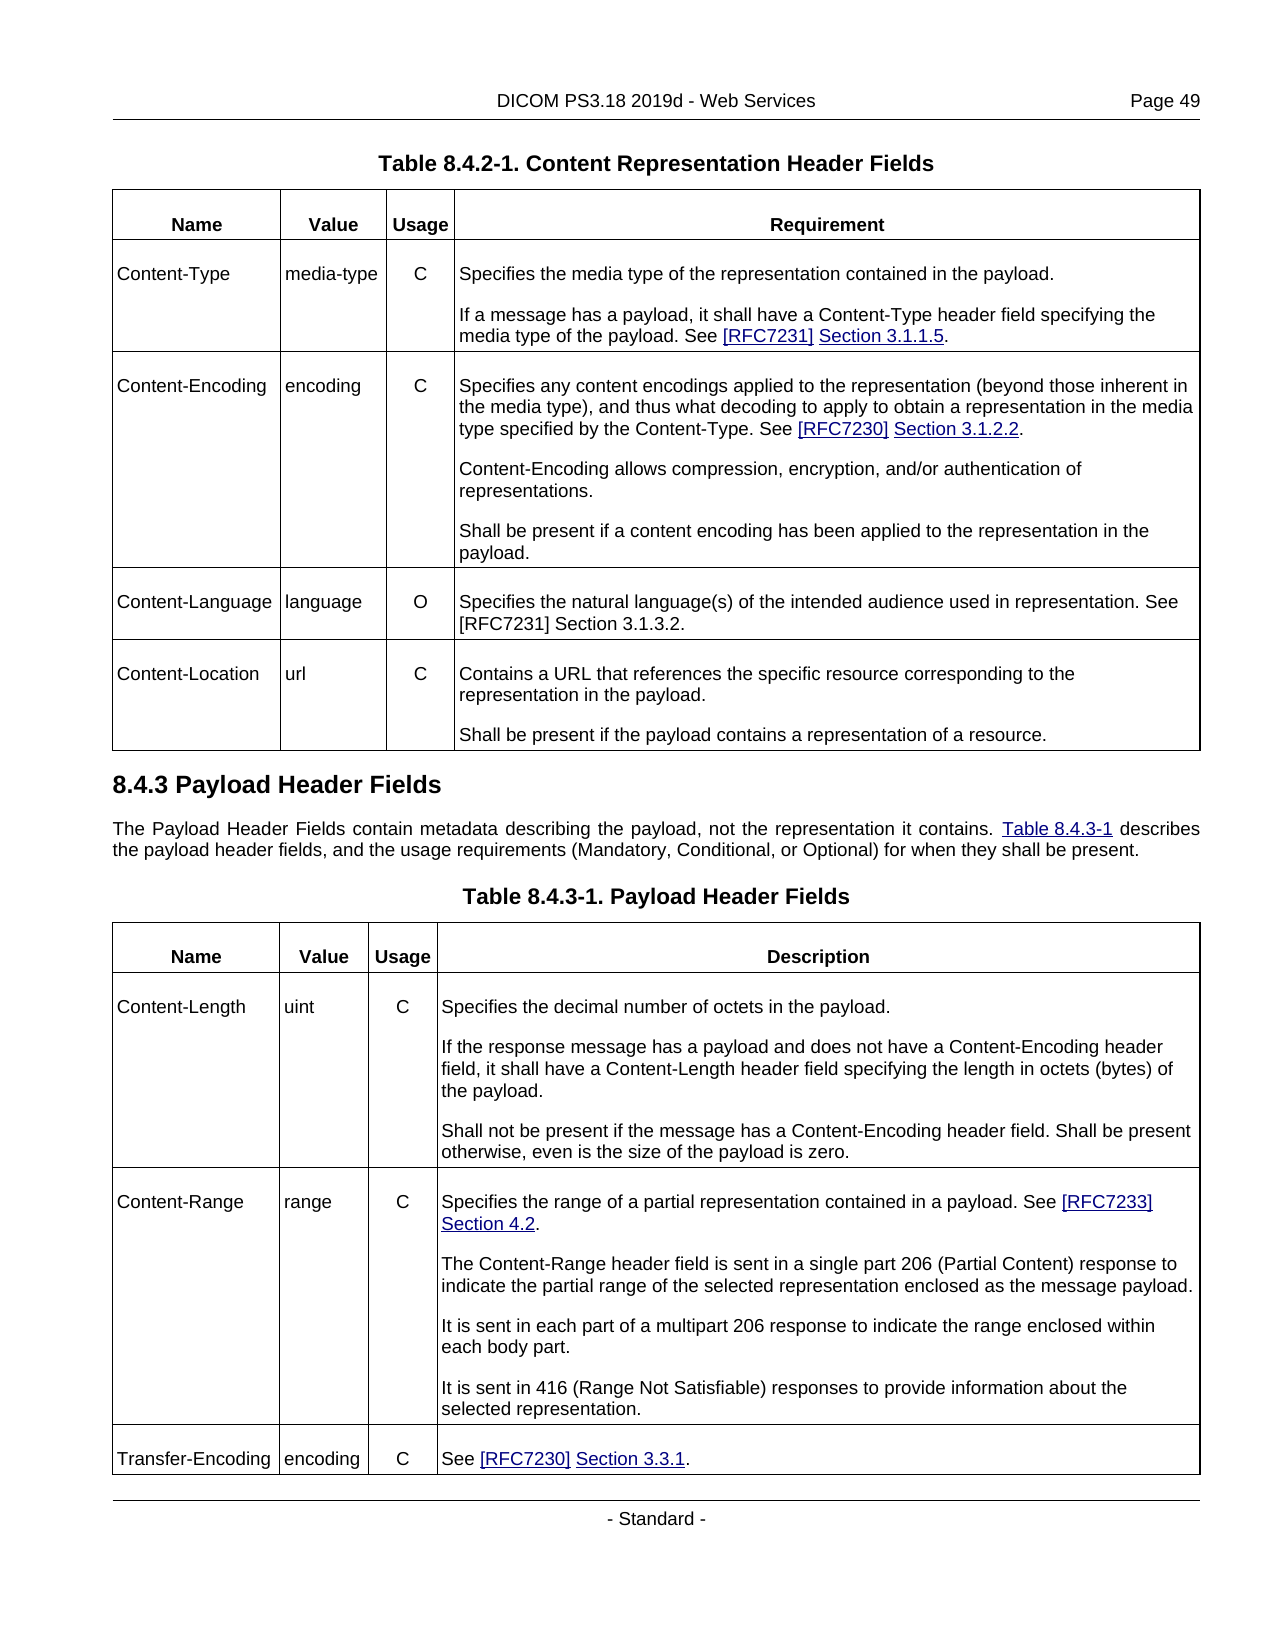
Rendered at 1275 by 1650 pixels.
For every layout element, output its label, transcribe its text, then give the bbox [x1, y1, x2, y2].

table_cell Content-Length [113, 973, 279, 1167]
table_cell media-type [281, 240, 386, 351]
table_header Value [281, 190, 386, 239]
table_cell C [387, 352, 454, 567]
text Table 8.4.3-1. Payload Header Fields [112, 883, 1200, 909]
table_cell Specifies the decimal number of octets in the payload. If the response message has a payload and does not have a Content-Encoding header field, it shall have a Content-Length header field specifying the length in octets (bytes) of the payload. Shall not be present if the message has a Content-Encoding header field. Shall be present otherwise, even is the size of the payload is zero. [438, 973, 1199, 1167]
table_header Value [280, 923, 368, 972]
table_cell C [369, 973, 437, 1167]
table_cell Specifies the range of a partial representation contained in a payload. See [RFC7233] Section 4.2. The Content-Range header field is sent in a single part 206 (Partial Content) response to indicate the partial range of the selected representation enclosed as the message payload. It is sent in each part of a multipart 206 response to indicate the range enclosed within each body part. It is sent in 416 (Range Not Satisfiable) responses to provide information about the selected representation. [438, 1168, 1199, 1424]
table_cell Content-Language [113, 568, 280, 638]
table_cell encoding [281, 352, 386, 567]
table_cell Content-Type [113, 240, 280, 351]
table_header Usage [369, 923, 437, 972]
table_cell range [280, 1168, 368, 1424]
table_cell C [387, 640, 454, 750]
table_cell Specifies the natural language(s) of the intended audience used in representation. See [RFC7231] Section 3.1.3.2. [455, 568, 1199, 638]
text The Payload Header Fields contain metadata describing the payload, not the representation it contains. Table 8.4.3-1 describes the payload header fields, and the usage requirements (Mandatory, Conditional, or Optional) for when they shall be present. [112, 817, 1200, 860]
table_header Requirement [455, 190, 1199, 239]
table_header Description [438, 923, 1199, 972]
table_cell See [RFC7230] Section 3.3.1. [438, 1425, 1199, 1473]
table_cell Content-Encoding [113, 352, 280, 567]
table_cell O [387, 568, 454, 638]
table_cell Content-Range [113, 1168, 279, 1424]
table_cell C [369, 1425, 437, 1473]
text 8.4.3 Payload Header Fields [112, 770, 1200, 798]
table_cell url [281, 640, 386, 750]
table_cell Content-Location [113, 640, 280, 750]
table_cell Specifies the media type of the representation contained in the payload. If a message has a payload, it shall have a Content-Type header field specifying the media type of the payload. See [RFC7231] Section 3.1.1.5. [455, 240, 1199, 351]
table_cell language [281, 568, 386, 638]
table_cell C [387, 240, 454, 351]
table_cell uint [280, 973, 368, 1167]
table_header Name [113, 190, 280, 239]
table_cell Transfer-Encoding [113, 1425, 279, 1473]
table_header Name [113, 923, 279, 972]
table_cell encoding [280, 1425, 368, 1473]
text Table 8.4.2-1. Content Representation Header Fields [112, 150, 1200, 176]
table_header Usage [387, 190, 454, 239]
table_cell C [369, 1168, 437, 1424]
table_cell Specifies any content encodings applied to the representation (beyond those inherent in the media type), and thus what decoding to apply to obtain a representation in the media type specified by the Content-Type. See [RFC7230] Section 3.1.2.2. Content-Encoding allows compression, encryption, and/or authentication of representations. Shall be present if a content encoding has been applied to the representation in the payload. [455, 352, 1199, 567]
table_cell Contains a URL that references the specific resource corresponding to the representation in the payload. Shall be present if the payload contains a representation of a resource. [455, 640, 1199, 750]
